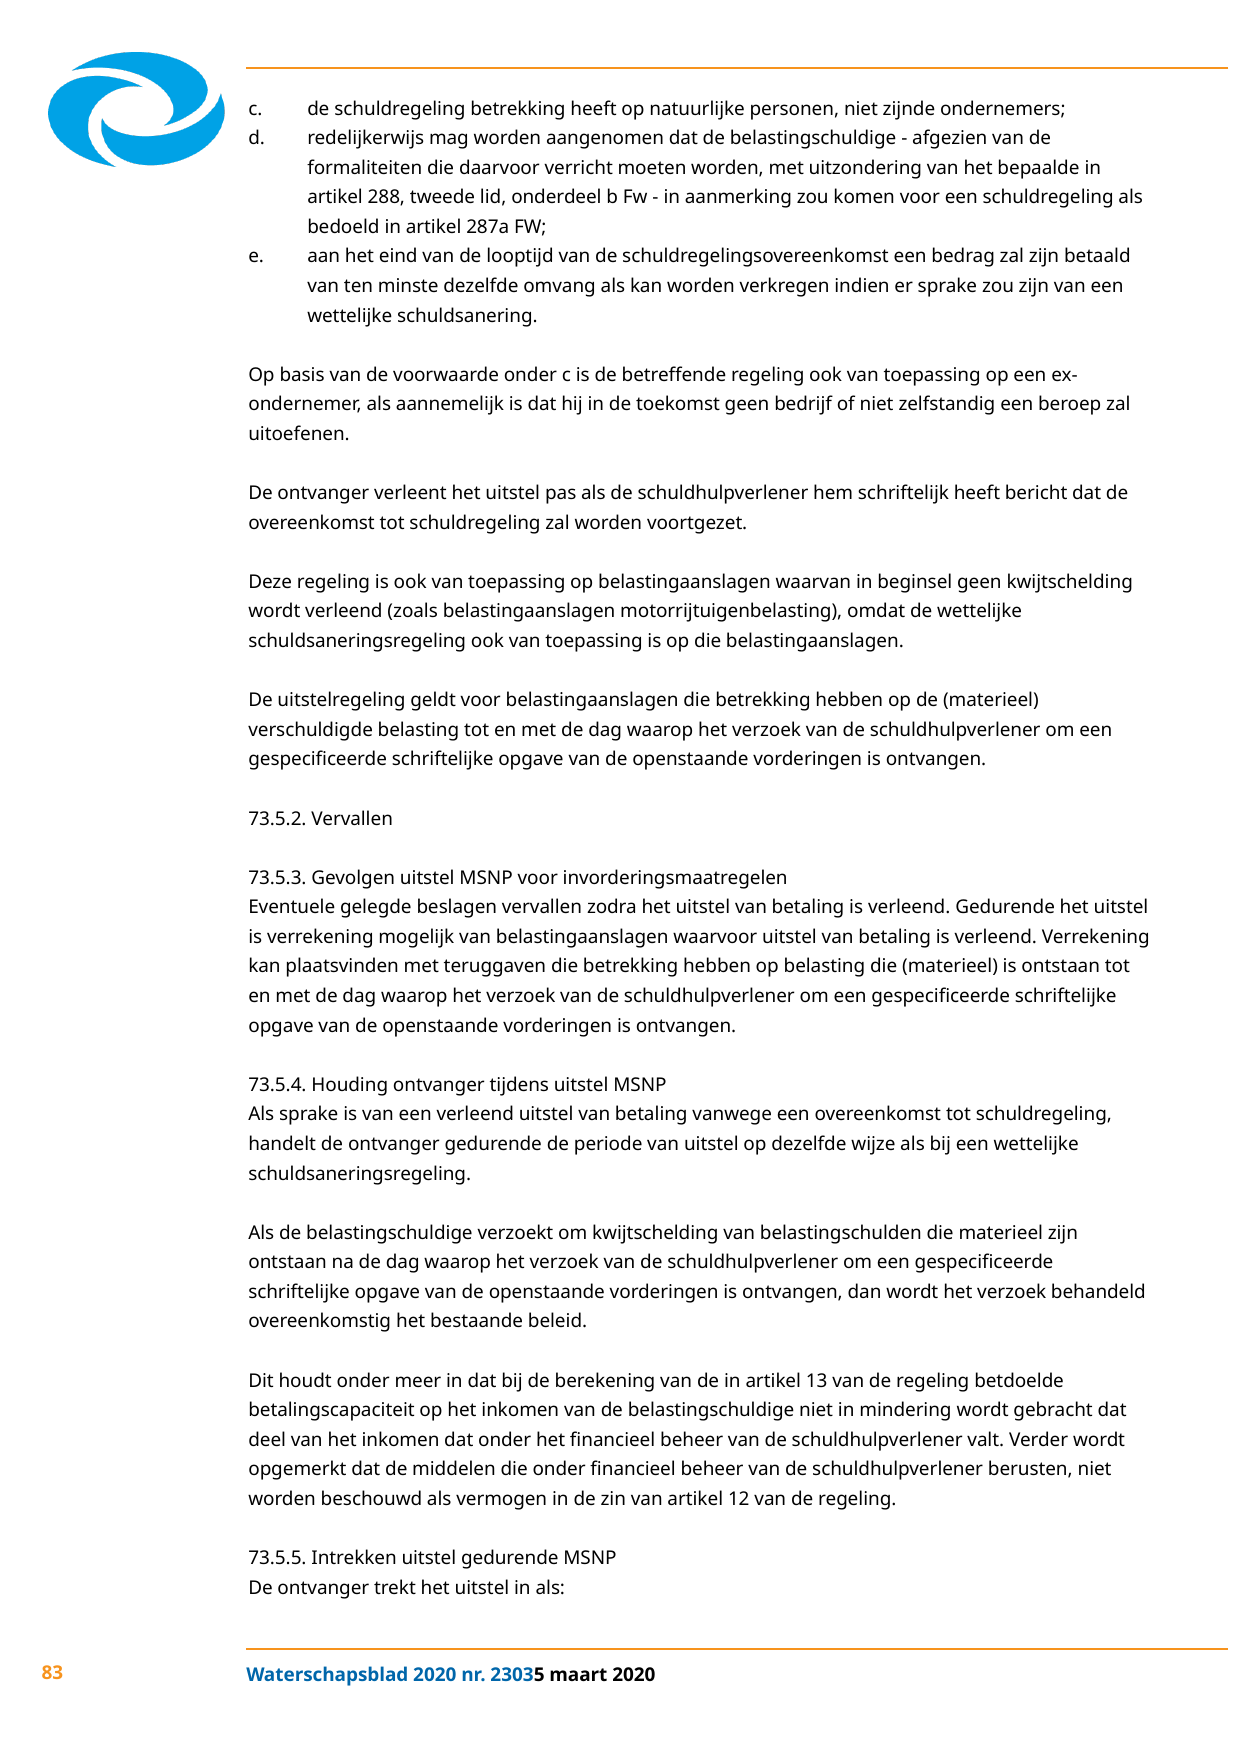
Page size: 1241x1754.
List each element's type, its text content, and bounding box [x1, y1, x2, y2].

text De ontvanger verleent het uitstel pas als de schuldhulpverlener hem schriftelijk heeft bericht dat de overeenkomst tot schuldregeling zal worden voortgezet. [248, 479, 1152, 535]
picture [41, 47, 231, 172]
text De uitstelregeling geldt voor belastingaanslagen die betrekking hebben op de (materieel) verschuldigde belasting tot en met de dag waarop het verzoek van de schuldhulpverlener om een gespecificeerde schriftelijke opgave van de openstaande vorderingen is ontvangen. [248, 686, 1152, 771]
text Deze regeling is ook van toepassing op belastingaanslagen waarvan in beginsel geen kwijtschelding wordt verleend (zoals belastingaanslagen motorrijtuigenbelasting), omdat de wettelijke schuldsaneringsregeling ook van toepassing is op die belastingaanslagen. [248, 568, 1152, 653]
list aan het eind van de looptijd van de schuldregelingsovereenkomst een bedrag zal zijn betaald van ten minste dezelfde omvang als kan worden verkregen indien er sprake zou zijn van een wettelijke schuldsanering. [248, 243, 1152, 328]
text Als de belastingschuldige verzoekt om kwijtschelding van belastingschulden die materieel zijn ontstaan na de dag waarop het verzoek van de schuldhulpverlener om een gespecificeerde schriftelijke opgave van de openstaande vorderingen is ontvangen, dan wordt het verzoek behandeld overeenkomstig het bestaande beleid. [248, 1219, 1152, 1333]
text 73.5.2. Vervallen [248, 805, 1152, 831]
text 73.5.5. Intrekken uitstel gedurende MSNP [248, 1544, 1152, 1570]
text Op basis van de voorwaarde onder c is de betreffende regeling ook van toepassing op een ex-ondernemer, als aannemelijk is dat hij in de toekomst geen bedrijf of niet zelfstandig een beroep zal uitoefenen. [248, 361, 1152, 446]
text 73.5.4. Houding ontvanger tijdens uitstel MSNP [248, 1071, 1152, 1097]
text Eventuele gelegde beslagen vervallen zodra het uitstel van betaling is verleend. Gedurende het uitstel is verrekening mogelijk van belastingaanslagen waarvoor uitstel van betaling is verleend. Verrekening kan plaatsvinden met teruggaven die betrekking hebben op belasting die (materieel) is ontstaan tot en met de dag waarop het verzoek van de schuldhulpverlener om een gespecificeerde schriftelijke opgave van de openstaande vorderingen is ontvangen. [248, 893, 1152, 1038]
text Als sprake is van een verleend uitstel van betaling vanwege een overeenkomst tot schuldregeling, handelt de ontvanger gedurende de periode van uitstel op dezelfde wijze als bij een wettelijke schuldsaneringsregeling. [248, 1101, 1152, 1186]
text 73.5.3. Gevolgen uitstel MSNP voor invorderingsmaatregelen [248, 864, 1152, 890]
text De ontvanger trekt het uitstel in als: [248, 1574, 1152, 1600]
list redelijkerwijs mag worden aangenomen dat de belastingschuldige - afgezien van de formaliteiten die daarvoor verricht moeten worden, met uitzondering van het bepaalde in artikel 288, tweede lid, onderdeel b Fw - in aanmerking zou komen voor een schuldregeling als bedoeld in artikel 287a FW; [248, 124, 1152, 239]
text Dit houdt onder meer in dat bij de berekening van de in artikel 13 van de regeling betdoelde betalingscapaciteit op het inkomen van de belastingschuldige niet in mindering wordt gebracht dat deel van het inkomen dat onder het financieel beheer van de schuldhulpverlener valt. Verder wordt opgemerkt dat de middelen die onder financieel beheer van de schuldhulpverlener berusten, niet worden beschouwd als vermogen in de zin van artikel 12 van de regeling. [248, 1367, 1152, 1511]
list de schuldregeling betrekking heeft op natuurlijke personen, niet zijnde ondernemers; [248, 95, 1152, 121]
